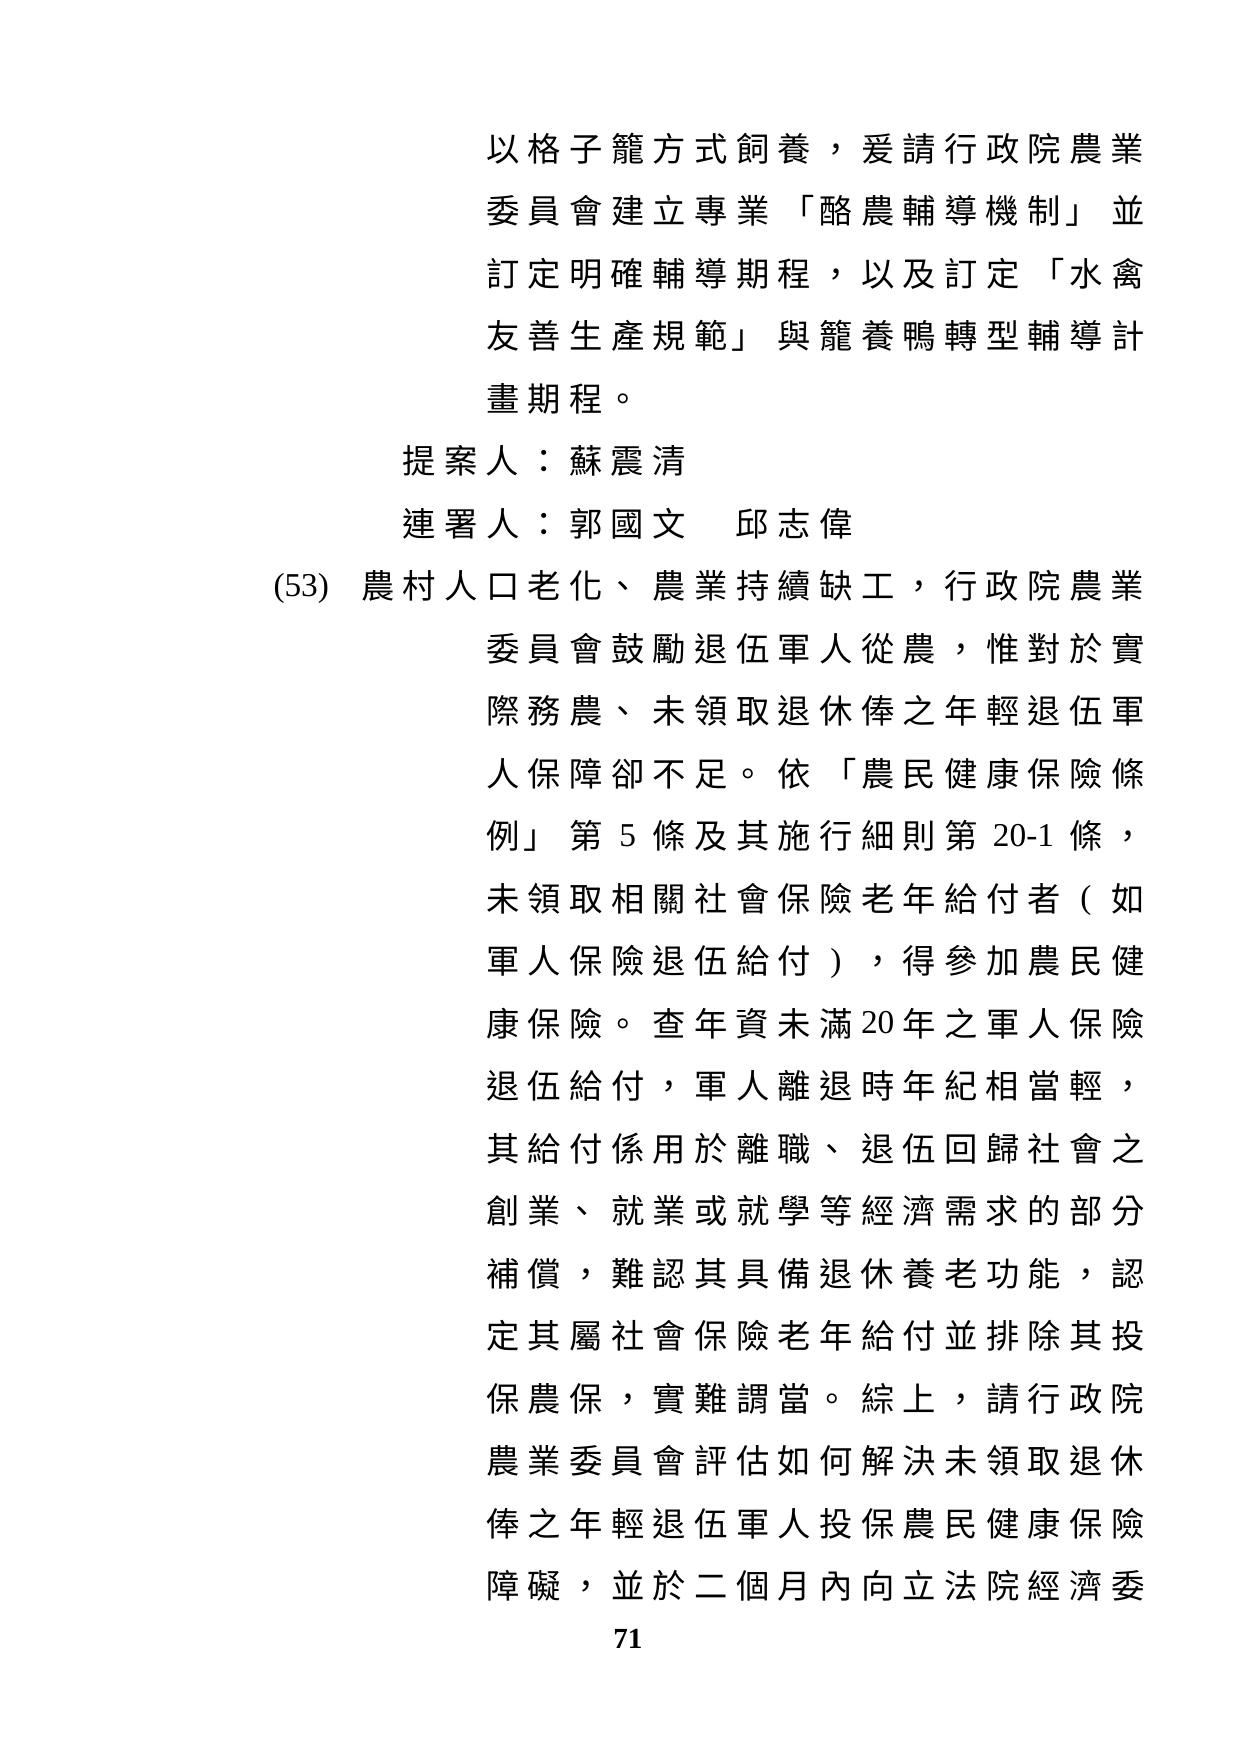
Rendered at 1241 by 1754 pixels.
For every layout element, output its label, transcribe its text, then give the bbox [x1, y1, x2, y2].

list 農村人口老化、農業持續缺工，行政院農業委員會鼓勵退伍軍人從農，惟對於實際務農、未領取退休俸之年輕退伍軍人保障卻不足。依「農民健康保險條例」第5條及其施行細則第20-1條，未領取相關社會保險老年給付者(如軍人保險退伍給付)，得參加農民健康保險。查年資未滿20年之軍人保險退伍給付，軍人離退時年紀相當輕，其給付係用於離職、退伍回歸社會之創業、就業或就學等經濟需求的部分補償，難認其具備退休養老功能，認定其屬社會保險老年給付並排除其投保農保，實難謂當。綜上，請行政院農業委員會評估如何解決未領取退休俸之年輕退伍軍人投保農民健康保險障礙，並於二個月內向立法院經濟委 [253, 542, 1148, 1605]
list 以格子籠方式飼養，爰請行政院農業委員會建立專業「酪農輔導機制」並訂定明確輔導期程，以及訂定「水禽友善生產規範」與籠養鴨轉型輔導計畫期程。 [253, 105, 1148, 417]
text 提案人：蘇震清 [384, 417, 1044, 480]
text 連署人：郭國文 邱志偉 [384, 480, 1044, 542]
